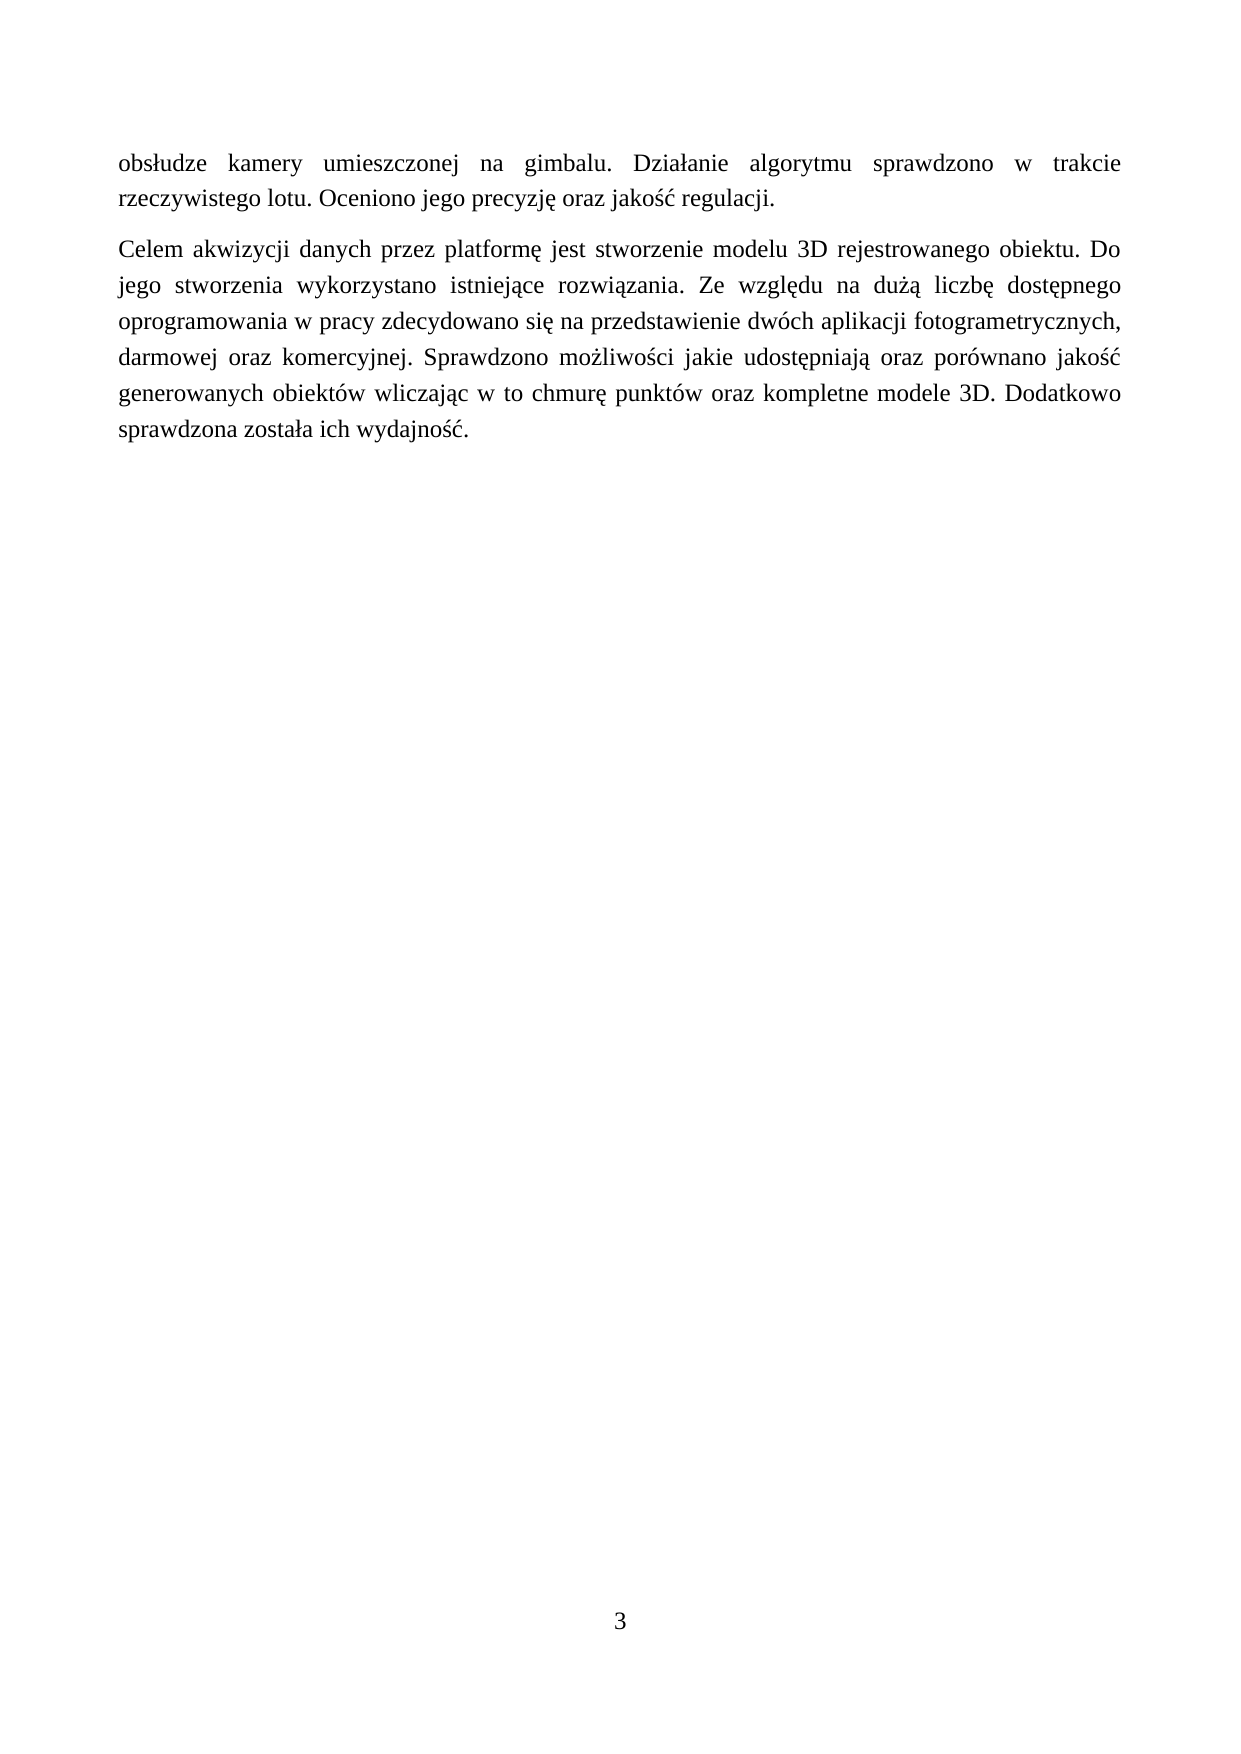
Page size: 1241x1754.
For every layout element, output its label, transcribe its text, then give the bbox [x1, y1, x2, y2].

text Celem akwizycji danych przez platformę jest stworzenie modelu 3D rejestrowanego obiektu. Do jego stworzenia wykorzystano istniejące rozwiązania. Ze względu na dużą liczbę dostępnego oprogramowania w pracy zdecydowano się na przedstawienie dwóch aplikacji fotogrametrycznych, darmowej oraz komercyjnej. Sprawdzono możliwości jakie udostępniają oraz porównano jakość generowanych obiektów wliczając w to chmurę punktów oraz kompletne modele 3D. Dodatkowo sprawdzona została ich wydajność. [118, 234, 1122, 443]
text obsłudze kamery umieszczonej na gimbalu. Działanie algorytmu sprawdzono w trakcie rzeczywistego lotu. Oceniono jego precyzję oraz jakość regulacji. [118, 148, 1122, 212]
